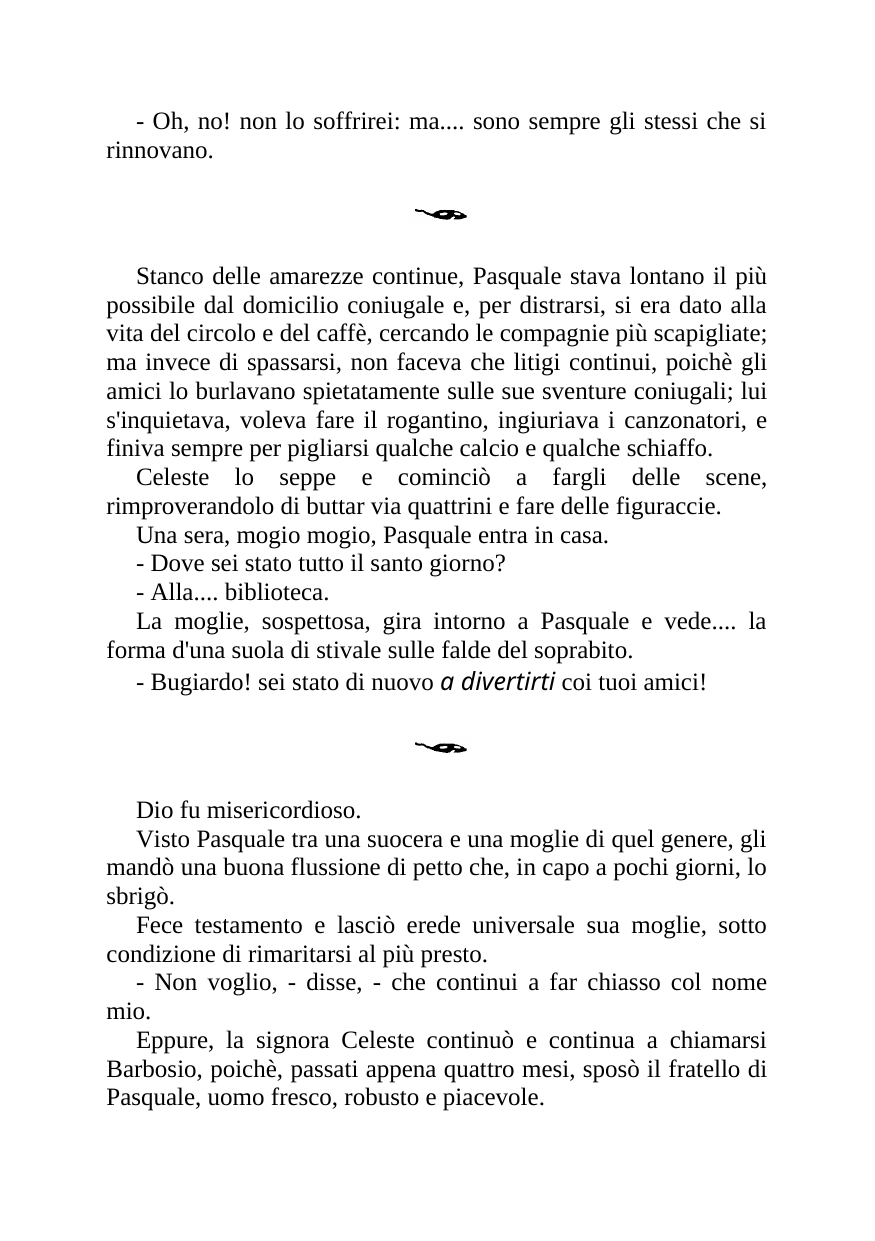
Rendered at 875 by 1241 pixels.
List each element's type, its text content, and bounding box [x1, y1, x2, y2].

text Fece testamento e lasciò erede universale sua moglie, sotto condizione di rimaritarsi al più presto. [106, 910, 768, 967]
picture [403, 735, 471, 757]
text Eppure, la signora Celeste continuò e continua a chiamarsi Barbosio, poichè, passati appena quattro mesi, sposò il fratello di Pasquale, uomo fresco, robusto e piacevole. [106, 1025, 768, 1111]
text Dio fu misericordioso. [106, 795, 768, 824]
text Una sera, mogio mogio, Pasquale entra in casa. [106, 520, 768, 548]
text - Dove sei stato tutto il santo giorno? [106, 548, 768, 577]
text - Alla.... biblioteca. [106, 577, 768, 606]
text - Non voglio, - disse, - che continui a far chiasso col nome mio. [106, 967, 768, 1025]
text - Bugiardo! sei stato di nuovo a divertirti coi tuoi amici! [106, 663, 768, 698]
text La moglie, sospettosa, gira intorno a Pasquale e vede.... la forma d'una suola di stivale sulle falde del soprabito. [106, 606, 768, 663]
text Celeste lo seppe e cominciò a fargli delle scene, rimproverandolo di buttar via quattrini e fare delle figuraccie. [106, 462, 768, 520]
text Stanco delle amarezze continue, Pasquale stava lontano il più possibile dal domicilio coniugale e, per distrarsi, si era dato alla vita del circolo e del caffè, cercando le compagnie più scapigliate; ma invece di spassarsi, non faceva che litigi continui, poichè gli amici lo burlavano spietatamente sulle sue sventure coniugali; lui s'inquietava, voleva fare il rogantino, ingiuriava i canzonatori, e finiva sempre per pigliarsi qualche calcio e qualche schiaffo. [106, 261, 768, 462]
picture [403, 201, 471, 224]
text - Oh, no! non lo soffrirei: ma.... sono sempre gli stessi che si rinnovano. [106, 106, 768, 164]
text Visto Pasquale tra una suocera e una moglie di quel genere, gli mandò una buona flussione di petto che, in capo a pochi giorni, lo sbrigò. [106, 824, 768, 910]
